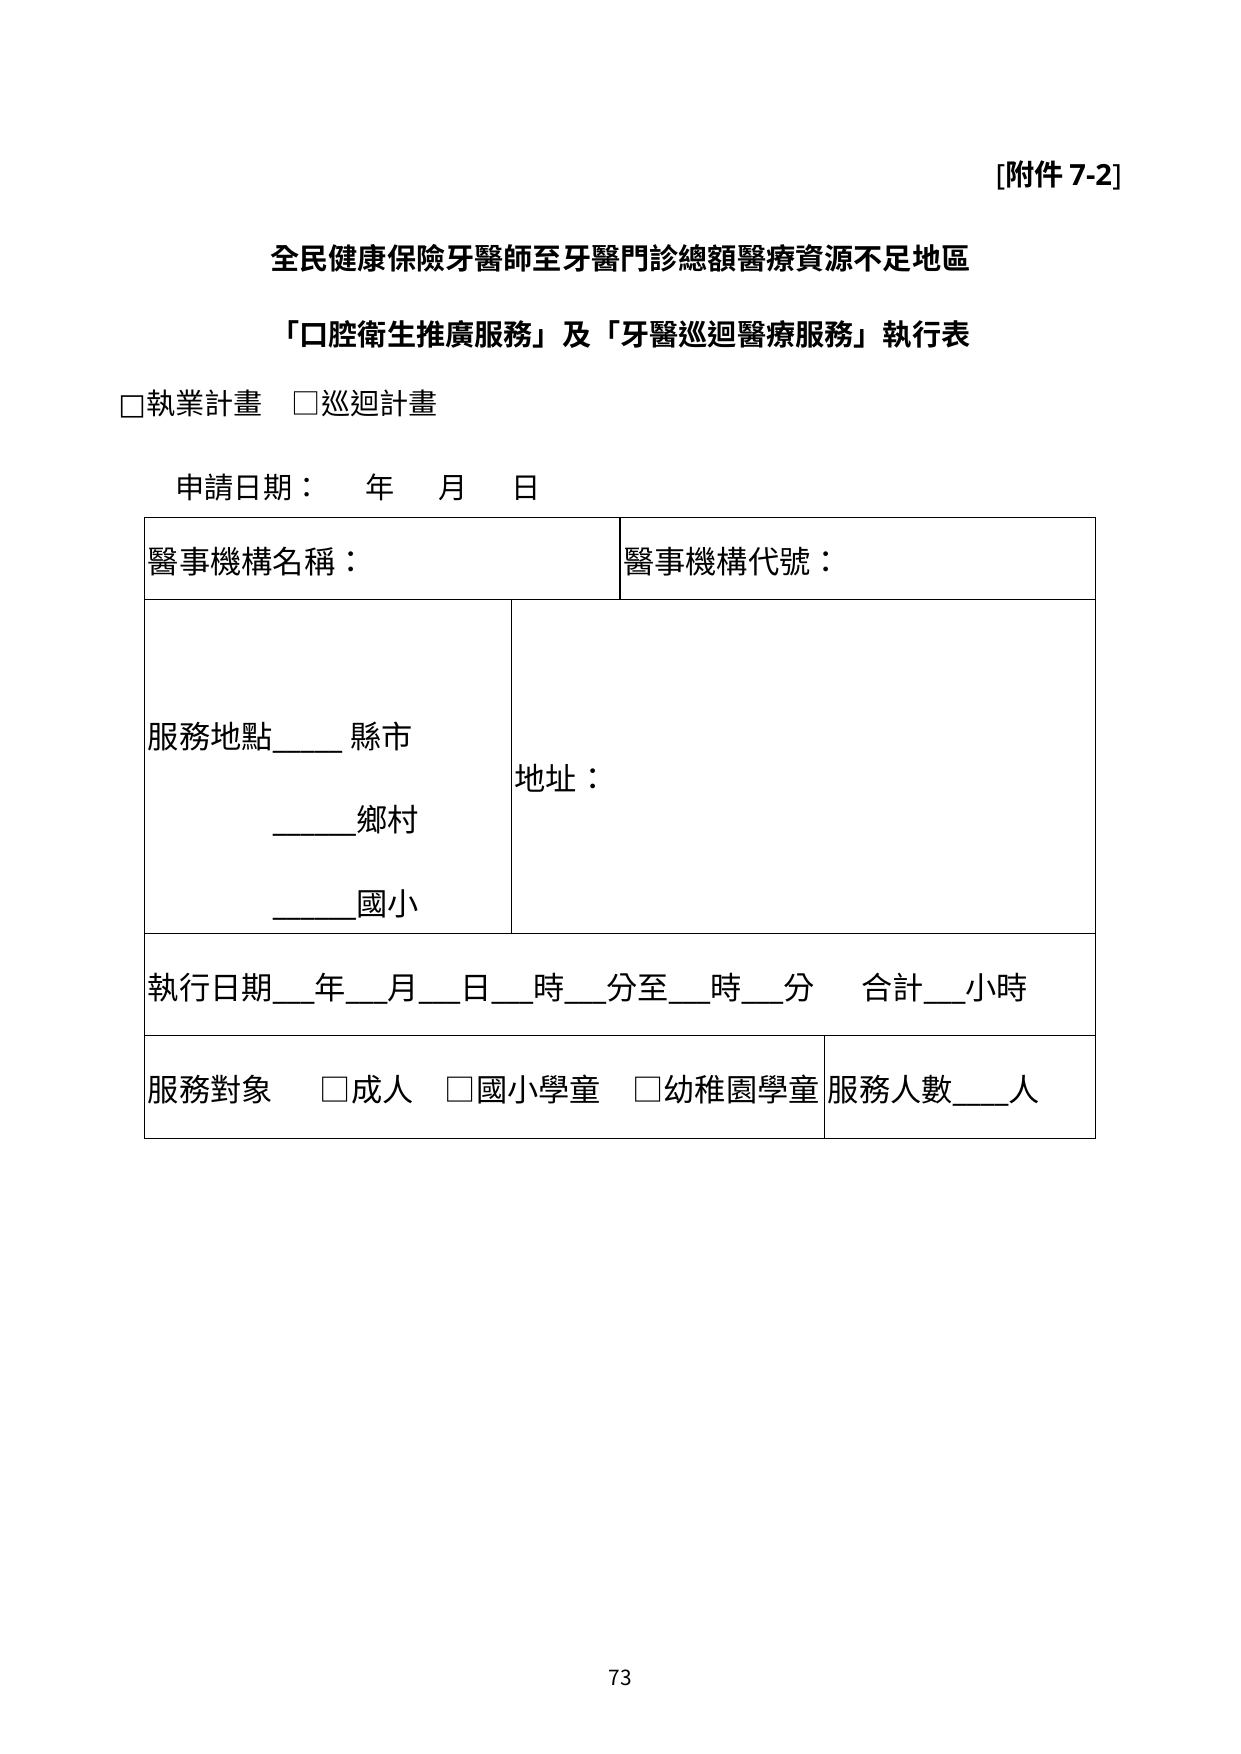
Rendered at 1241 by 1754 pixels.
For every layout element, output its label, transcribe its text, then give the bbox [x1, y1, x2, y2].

text 全民健康保險牙醫師至牙醫門診總額醫療資源不足地區 [118, 215, 1122, 277]
table_cell 執行日期___年___月___日___時___分至___時___分 合計___小時 [145, 934, 1095, 1035]
table_header 醫事機構名稱： [145, 518, 619, 598]
text □執業計畫 □巡迴計畫 [118, 377, 1122, 423]
table_cell 服務地點_____ 縣市 ______鄉村 ______國小 [145, 600, 511, 933]
text 申請日期： 年 月 日 [118, 444, 1122, 507]
table_header 醫事機構代號： [621, 518, 1095, 598]
table_cell 服務對象 □成人 □國小學童 □幼稚園學童 [145, 1036, 824, 1137]
table_cell 地址： [512, 600, 1095, 933]
text 「口腔衛生推廣服務」及「牙醫巡迴醫療服務」執行表 [118, 298, 1122, 357]
text [附件7-2] [118, 132, 1121, 194]
table_cell 服務人數____人 [825, 1036, 1095, 1137]
